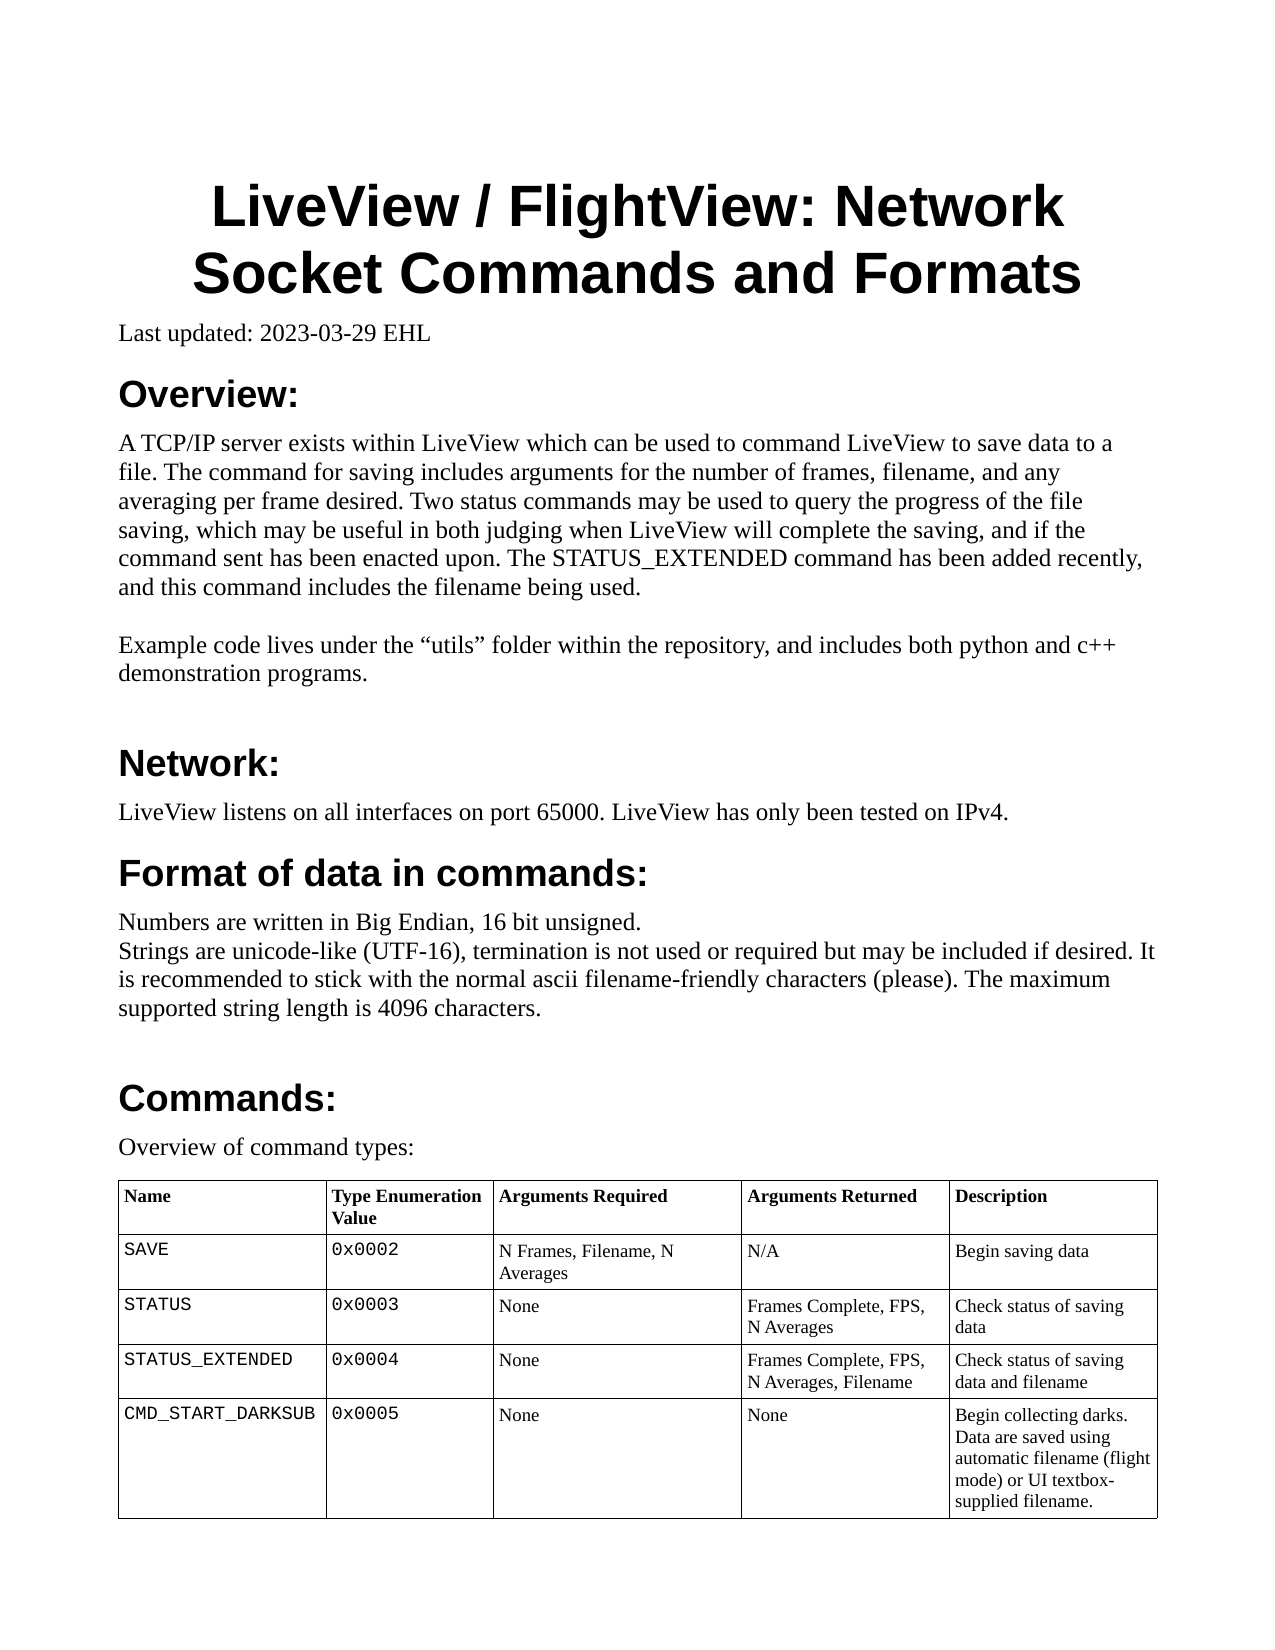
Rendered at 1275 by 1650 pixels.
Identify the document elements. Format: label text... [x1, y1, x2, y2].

table_header Name [119, 1181, 326, 1234]
table_cell N/A [742, 1235, 949, 1289]
table_cell STATUS [119, 1290, 326, 1343]
table_cell Begin collecting darks. Data are saved using automatic filename (flight mode) or UI textbox-supplied filename. [950, 1399, 1157, 1518]
text Strings are unicode-like (UTF-16), termination is not used or required but may be included if desired. It is recommended to stick with the normal ascii filename-friendly characters (please). The maximum supported string length is 4096 characters. [118, 936, 1157, 1022]
subtitle Overview: [118, 372, 1157, 416]
table_cell Check status of saving data and filename [950, 1345, 1157, 1398]
table_header Type Enumeration Value [327, 1181, 493, 1234]
table_cell Begin saving data [950, 1235, 1157, 1289]
table_cell SAVE [119, 1235, 326, 1289]
text Example code lives under the “utils” folder within the repository, and includes both python and c++ demonstration programs. [118, 630, 1157, 687]
text Numbers are written in Big Endian, 16 bit unsigned. [118, 907, 1157, 936]
table_cell Check status of saving data [950, 1290, 1157, 1343]
text A TCP/IP server exists within LiveView which can be used to command LiveView to save data to a file. The command for saving includes arguments for the number of frames, filename, and any averaging per frame desired. Two status commands may be used to query the progress of the file saving, which may be useful in both judging when LiveView will complete the saving, and if the command sent has been enacted upon. The STATUS_EXTENDED command has been added recently, and this command includes the filename being used. [118, 428, 1157, 601]
table_header Arguments Returned [742, 1181, 949, 1234]
table_cell N Frames, Filename, N Averages [494, 1235, 741, 1289]
table_cell Frames Complete, FPS, N Averages [742, 1290, 949, 1343]
table_cell None [494, 1290, 741, 1343]
table_header Arguments Required [494, 1181, 741, 1234]
subtitle Format of data in commands: [118, 851, 1157, 894]
table_cell 0x0002 [327, 1235, 493, 1289]
subtitle Commands: [118, 1076, 1157, 1119]
table_cell STATUS_EXTENDED [119, 1345, 326, 1398]
table_cell 0x0004 [327, 1345, 493, 1398]
text LiveView listens on all interfaces on port 65000. LiveView has only been tested on IPv4. [118, 797, 1157, 826]
text Overview of command types: [118, 1132, 1157, 1161]
table_cell Frames Complete, FPS, N Averages, Filename [742, 1345, 949, 1398]
table_cell None [742, 1399, 949, 1518]
table_cell 0x0005 [327, 1399, 493, 1518]
table_cell CMD_START_DARKSUB [119, 1399, 326, 1518]
table_cell None [494, 1345, 741, 1398]
table_cell 0x0003 [327, 1290, 493, 1343]
text Last updated: 2023-03-29 EHL [118, 318, 1157, 347]
table_header Description [950, 1181, 1157, 1234]
subtitle Network: [118, 741, 1157, 784]
title LiveView / FlightView: Network Socket Commands and Formats [118, 172, 1157, 306]
table_cell None [494, 1399, 741, 1518]
